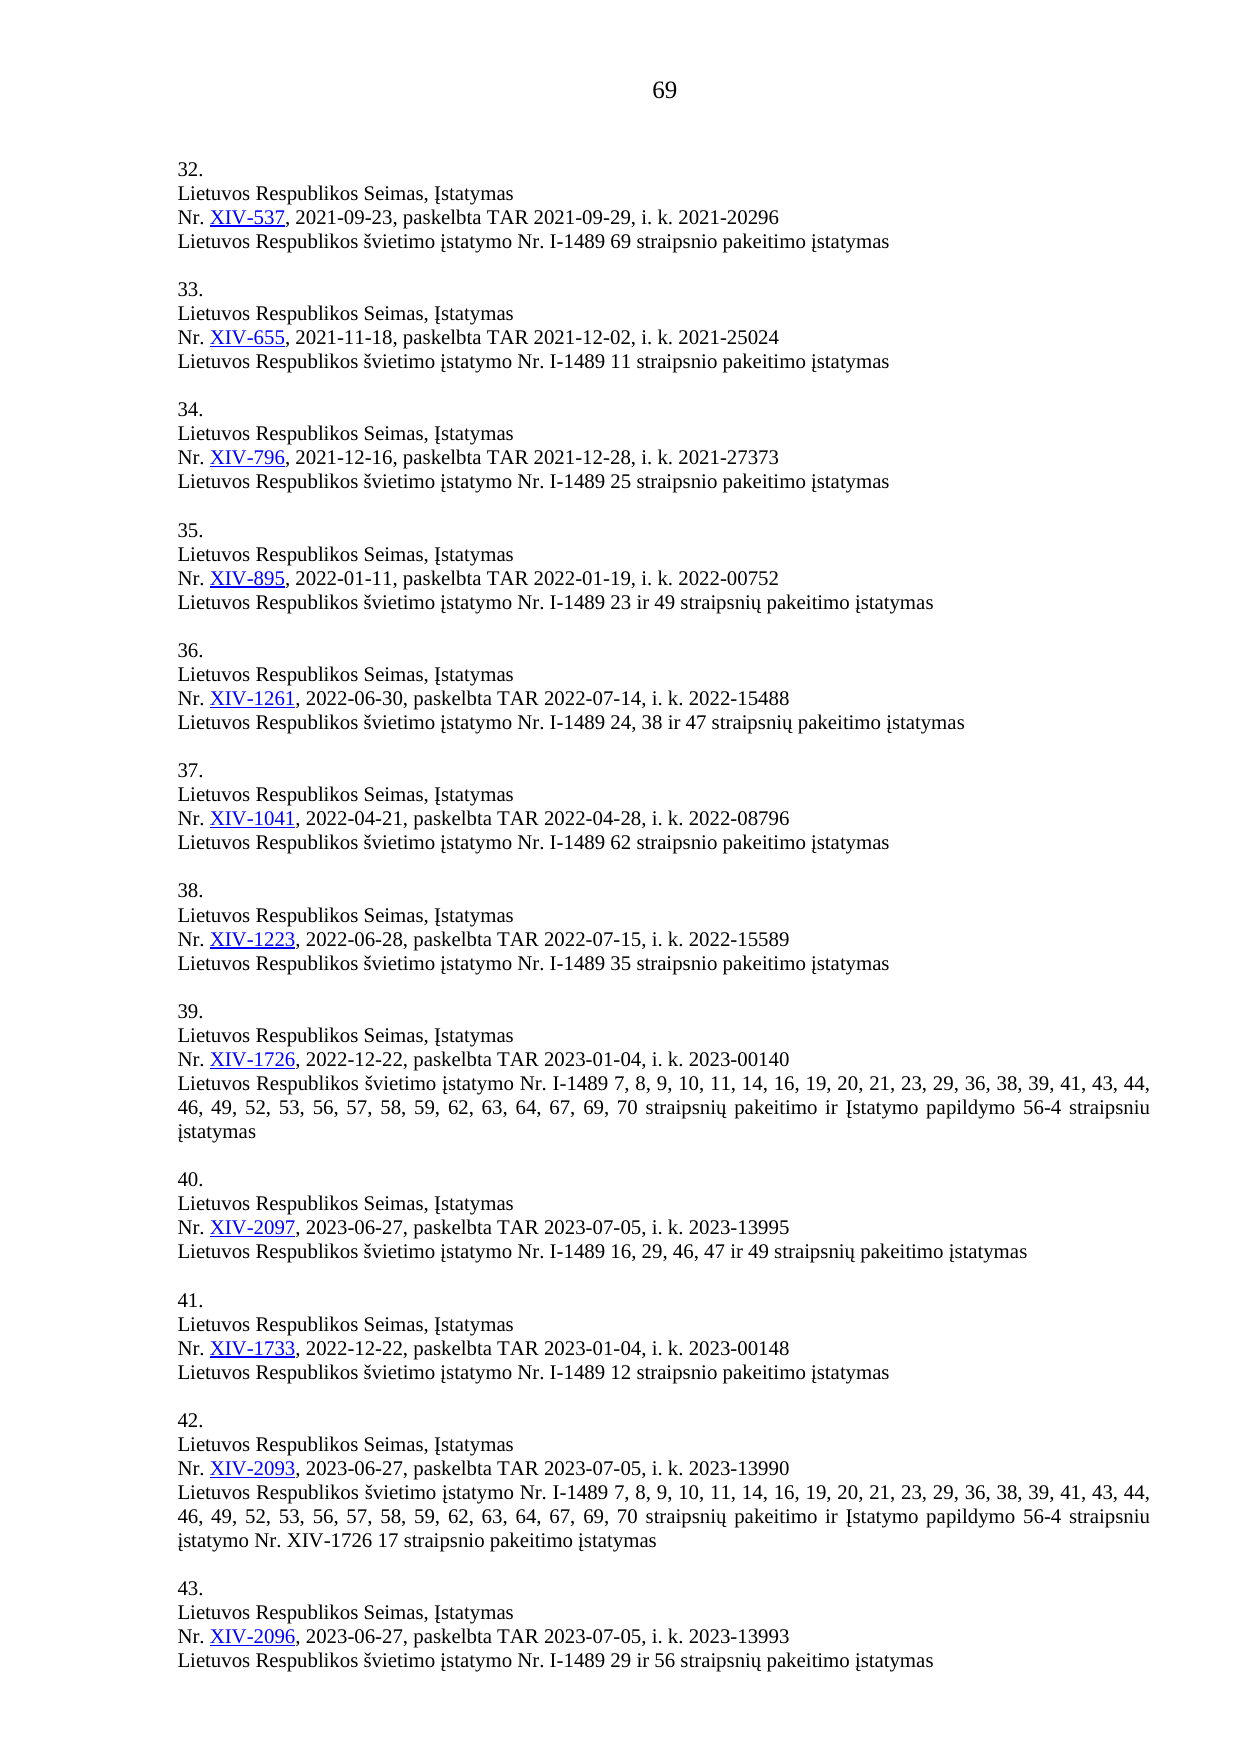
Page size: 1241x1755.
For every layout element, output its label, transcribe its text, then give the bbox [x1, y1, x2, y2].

text 33. [177, 277, 1152, 301]
text Lietuvos Respublikos Seimas, Įstatymas [177, 1312, 1152, 1336]
text Nr. XIV-796, 2021-12-16, paskelbta TAR 2021-12-28, i. k. 2021-27373 [177, 445, 1152, 469]
text Lietuvos Respublikos švietimo įstatymo Nr. I-1489 16, 29, 46, 47 ir 49 straipsnių pakeitimo įstatymas [177, 1239, 1152, 1263]
text Lietuvos Respublikos Seimas, Įstatymas [177, 1432, 1152, 1456]
text Nr. XIV-2096, 2023-06-27, paskelbta TAR 2023-07-05, i. k. 2023-13993 [177, 1624, 1152, 1648]
text Lietuvos Respublikos švietimo įstatymo Nr. I-1489 11 straipsnio pakeitimo įstatymas [177, 349, 1152, 373]
text Lietuvos Respublikos švietimo įstatymo Nr. I-1489 7, 8, 9, 10, 11, 14, 16, 19, 20, 21, 23, 29, 36, 38, 39, 41, 43, 44, 46, 49, 52, 53, 56, 57, 58, 59, 62, 63, 64, 67, 69, 70 straipsnių pakeitimo ir Įstatymo papildymo 56-4 straipsniu įstatymo Nr. XIV-1726 17 straipsnio pakeitimo įstatymas [177, 1480, 1152, 1552]
text Lietuvos Respublikos švietimo įstatymo Nr. I-1489 25 straipsnio pakeitimo įstatymas [177, 469, 1152, 493]
text Lietuvos Respublikos Seimas, Įstatymas [177, 542, 1152, 566]
text Lietuvos Respublikos Seimas, Įstatymas [177, 782, 1152, 806]
text 42. [177, 1408, 1152, 1432]
text Lietuvos Respublikos Seimas, Įstatymas [177, 1600, 1152, 1624]
text Nr. XIV-655, 2021-11-18, paskelbta TAR 2021-12-02, i. k. 2021-25024 [177, 325, 1152, 349]
text Nr. XIV-537, 2021-09-23, paskelbta TAR 2021-09-29, i. k. 2021-20296 [177, 205, 1152, 229]
text Nr. XIV-2093, 2023-06-27, paskelbta TAR 2023-07-05, i. k. 2023-13990 [177, 1456, 1152, 1480]
text Lietuvos Respublikos švietimo įstatymo Nr. I-1489 23 ir 49 straipsnių pakeitimo įstatymas [177, 590, 1152, 614]
text Nr. XIV-895, 2022-01-11, paskelbta TAR 2022-01-19, i. k. 2022-00752 [177, 566, 1152, 590]
text Lietuvos Respublikos švietimo įstatymo Nr. I-1489 35 straipsnio pakeitimo įstatymas [177, 951, 1152, 975]
text 43. [177, 1576, 1152, 1600]
text Lietuvos Respublikos švietimo įstatymo Nr. I-1489 62 straipsnio pakeitimo įstatymas [177, 830, 1152, 854]
text Lietuvos Respublikos Seimas, Įstatymas [177, 1023, 1152, 1047]
text Lietuvos Respublikos Seimas, Įstatymas [177, 421, 1152, 445]
text Nr. XIV-1041, 2022-04-21, paskelbta TAR 2022-04-28, i. k. 2022-08796 [177, 806, 1152, 830]
text Lietuvos Respublikos Seimas, Įstatymas [177, 662, 1152, 686]
text 38. [177, 878, 1152, 902]
text Lietuvos Respublikos švietimo įstatymo Nr. I-1489 29 ir 56 straipsnių pakeitimo įstatymas [177, 1648, 1152, 1672]
text Nr. XIV-1261, 2022-06-30, paskelbta TAR 2022-07-14, i. k. 2022-15488 [177, 686, 1152, 710]
text Lietuvos Respublikos Seimas, Įstatymas [177, 1191, 1152, 1215]
text 37. [177, 758, 1152, 782]
text Lietuvos Respublikos švietimo įstatymo Nr. I-1489 7, 8, 9, 10, 11, 14, 16, 19, 20, 21, 23, 29, 36, 38, 39, 41, 43, 44, 46, 49, 52, 53, 56, 57, 58, 59, 62, 63, 64, 67, 69, 70 straipsnių pakeitimo ir Įstatymo papildymo 56-4 straipsniu įstatymas [177, 1071, 1152, 1143]
text 36. [177, 638, 1152, 662]
text Nr. XIV-1726, 2022-12-22, paskelbta TAR 2023-01-04, i. k. 2023-00140 [177, 1047, 1152, 1071]
text 39. [177, 999, 1152, 1023]
text Nr. XIV-2097, 2023-06-27, paskelbta TAR 2023-07-05, i. k. 2023-13995 [177, 1215, 1152, 1239]
text Lietuvos Respublikos Seimas, Įstatymas [177, 902, 1152, 927]
text Nr. XIV-1733, 2022-12-22, paskelbta TAR 2023-01-04, i. k. 2023-00148 [177, 1336, 1152, 1360]
text Lietuvos Respublikos Seimas, Įstatymas [177, 301, 1152, 325]
text Lietuvos Respublikos švietimo įstatymo Nr. I-1489 12 straipsnio pakeitimo įstatymas [177, 1360, 1152, 1384]
text 40. [177, 1167, 1152, 1191]
text Lietuvos Respublikos Seimas, Įstatymas [177, 181, 1152, 205]
text 32. [177, 157, 1152, 181]
text Lietuvos Respublikos švietimo įstatymo Nr. I-1489 24, 38 ir 47 straipsnių pakeitimo įstatymas [177, 710, 1152, 734]
text Nr. XIV-1223, 2022-06-28, paskelbta TAR 2022-07-15, i. k. 2022-15589 [177, 927, 1152, 951]
text 35. [177, 517, 1152, 542]
text Lietuvos Respublikos švietimo įstatymo Nr. I-1489 69 straipsnio pakeitimo įstatymas [177, 229, 1152, 253]
text 41. [177, 1287, 1152, 1312]
text 34. [177, 397, 1152, 421]
